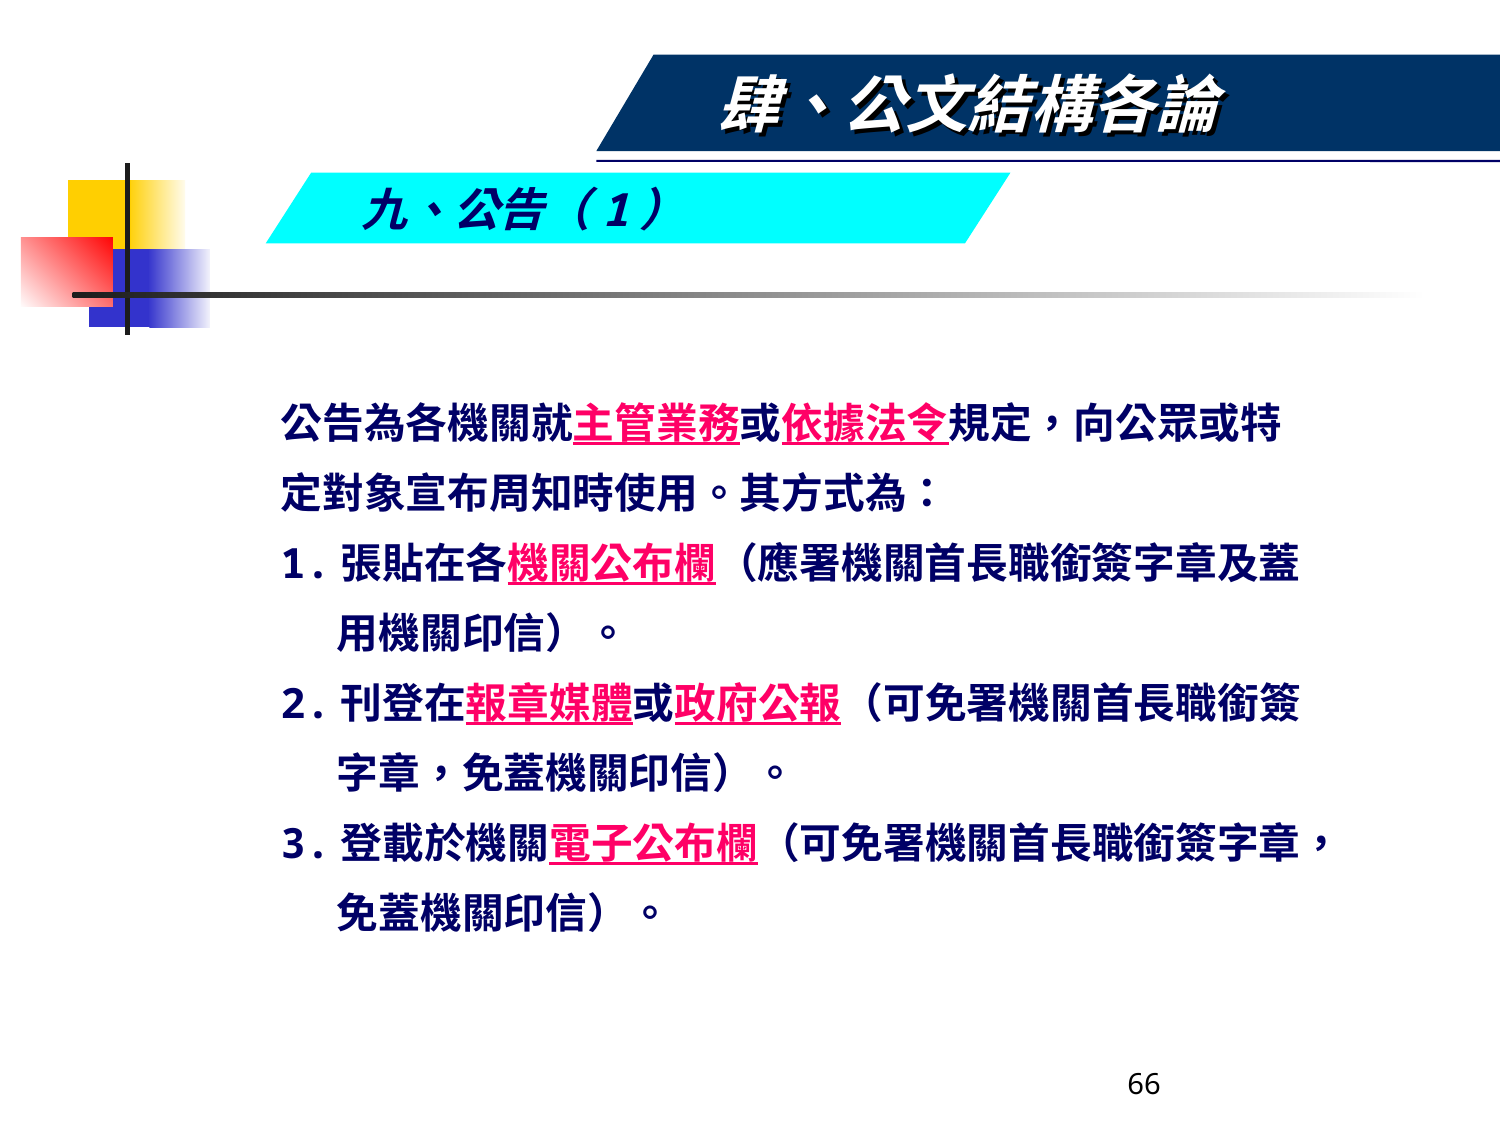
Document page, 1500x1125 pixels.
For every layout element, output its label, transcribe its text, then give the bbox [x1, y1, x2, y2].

text_box 公告為各機關就主管業務或依據法令規定，向公眾或特 定對象宣布周知時使用。其方式為： 1.張貼在各機關公布欄（應署機關首長職銜簽字章及蓋用機關印信）。 2.刊登在報章媒體或政府公報（可免署機關首長職銜簽字章，免蓋機關印信）。 3.登載於機關電子公布欄（可免署機關首長職銜簽字章，免蓋機關印信）。 [266, 369, 1327, 944]
text_box [1112, 1037, 1426, 1113]
text_box 九、公告（1） [265, 172, 1011, 244]
text_box 肆、公文結構各論 [596, 54, 1500, 152]
